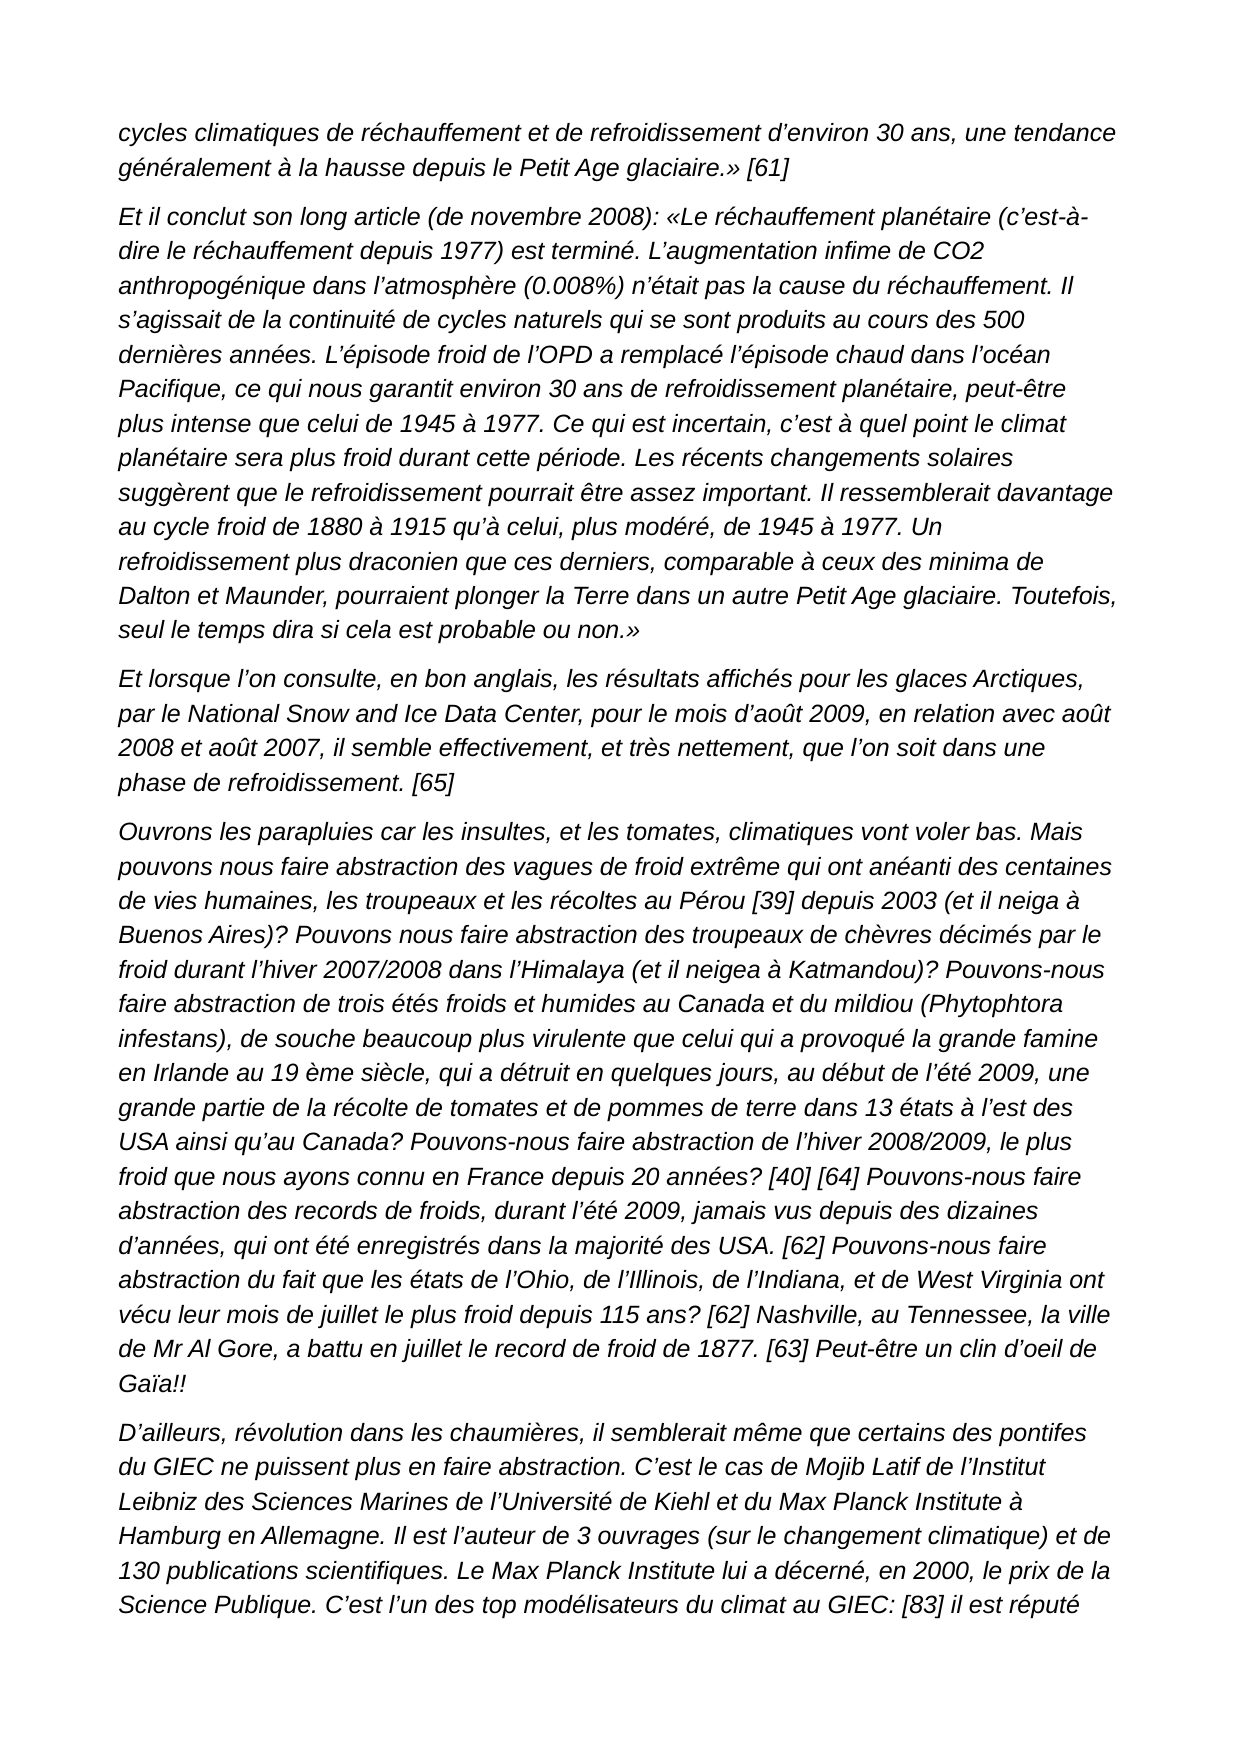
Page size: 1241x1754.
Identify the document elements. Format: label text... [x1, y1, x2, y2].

text cycles climatiques de réchauffement et de refroidissement d’environ 30 ans, une tendance généralement à la hausse depuis le Petit Age glaciaire.» [61] [118, 118, 1122, 181]
text Ouvrons les parapluies car les insultes, et les tomates, climatiques vont voler bas. Mais pouvons nous faire abstraction des vagues de froid extrême qui ont anéanti des centaines de vies humaines, les troupeaux et les récoltes au Pérou [39] depuis 2003 (et il neiga à Buenos Aires)? Pouvons nous faire abstraction des troupeaux de chèvres décimés par le froid durant l’hiver 2007/2008 dans l’Himalaya (et il neigea à Katmandou)? Pouvons-nous faire abstraction de trois étés froids et humides au Canada et du mildiou (Phytophtora infestans), de souche beaucoup plus virulente que celui qui a provoqué la grande famine en Irlande au 19 ème siècle, qui a détruit en quelques jours, au début de l’été 2009, une grande partie de la récolte de tomates et de pommes de terre dans 13 états à l’est des USA ainsi qu’au Canada? Pouvons-nous faire abstraction de l’hiver 2008/2009, le plus froid que nous ayons connu en France depuis 20 années? [40] [64] Pouvons-nous faire abstraction des records de froids, durant l’été 2009, jamais vus depuis des dizaines d’années, qui ont été enregistrés dans la majorité des USA. [62] Pouvons-nous faire abstraction du fait que les états de l’Ohio, de l’Illinois, de l’Indiana, et de West Virginia ont vécu leur mois de juillet le plus froid depuis 115 ans? [62] Nashville, au Tennessee, la ville de Mr Al Gore, a battu en juillet le record de froid de 1877. [63] Peut-être un clin d’oeil de Gaïa!! [118, 817, 1122, 1397]
text Et lorsque l’on consulte, en bon anglais, les résultats affichés pour les glaces Arctiques, par le National Snow and Ice Data Center, pour le mois d’août 2009, en relation avec août 2008 et août 2007, il semble effectivement, et très nettement, que l’on soit dans une phase de refroidissement. [65] [118, 664, 1122, 797]
text D’ailleurs, révolution dans les chaumières, il semblerait même que certains des pontifes du GIEC ne puissent plus en faire abstraction. C’est le cas de Mojib Latif de l’Institut Leibniz des Sciences Marines de l’Université de Kiehl et du Max Planck Institute à Hamburg en Allemagne. Il est l’auteur de 3 ouvrages (sur le changement climatique) et de 130 publications scientifiques. Le Max Planck Institute lui a décerné, en 2000, le prix de la Science Publique. C’est l’un des top modélisateurs du climat au GIEC: [83] il est réputé [118, 1418, 1122, 1619]
text Et il conclut son long article (de novembre 2008): «Le réchauffement planétaire (c’est-à-dire le réchauffement depuis 1977) est terminé. L’augmentation infime de CO2 anthropogénique dans l’atmosphère (0.008%) n’était pas la cause du réchauffement. Il s’agissait de la continuité de cycles naturels qui se sont produits au cours des 500 dernières années. L’épisode froid de l’OPD a remplacé l’épisode chaud dans l’océan Pacifique, ce qui nous garantit environ 30 ans de refroidissement planétaire, peut-être plus intense que celui de 1945 à 1977. Ce qui est incertain, c’est à quel point le climat planétaire sera plus froid durant cette période. Les récents changements solaires suggèrent que le refroidissement pourrait être assez important. Il ressemblerait davantage au cycle froid de 1880 à 1915 qu’à celui, plus modéré, de 1945 à 1977. Un refroidissement plus draconien que ces derniers, comparable à ceux des minima de Dalton et Maunder, pourraient plonger la Terre dans un autre Petit Age glaciaire. Toutefois, seul le temps dira si cela est probable ou non.» [118, 202, 1122, 644]
